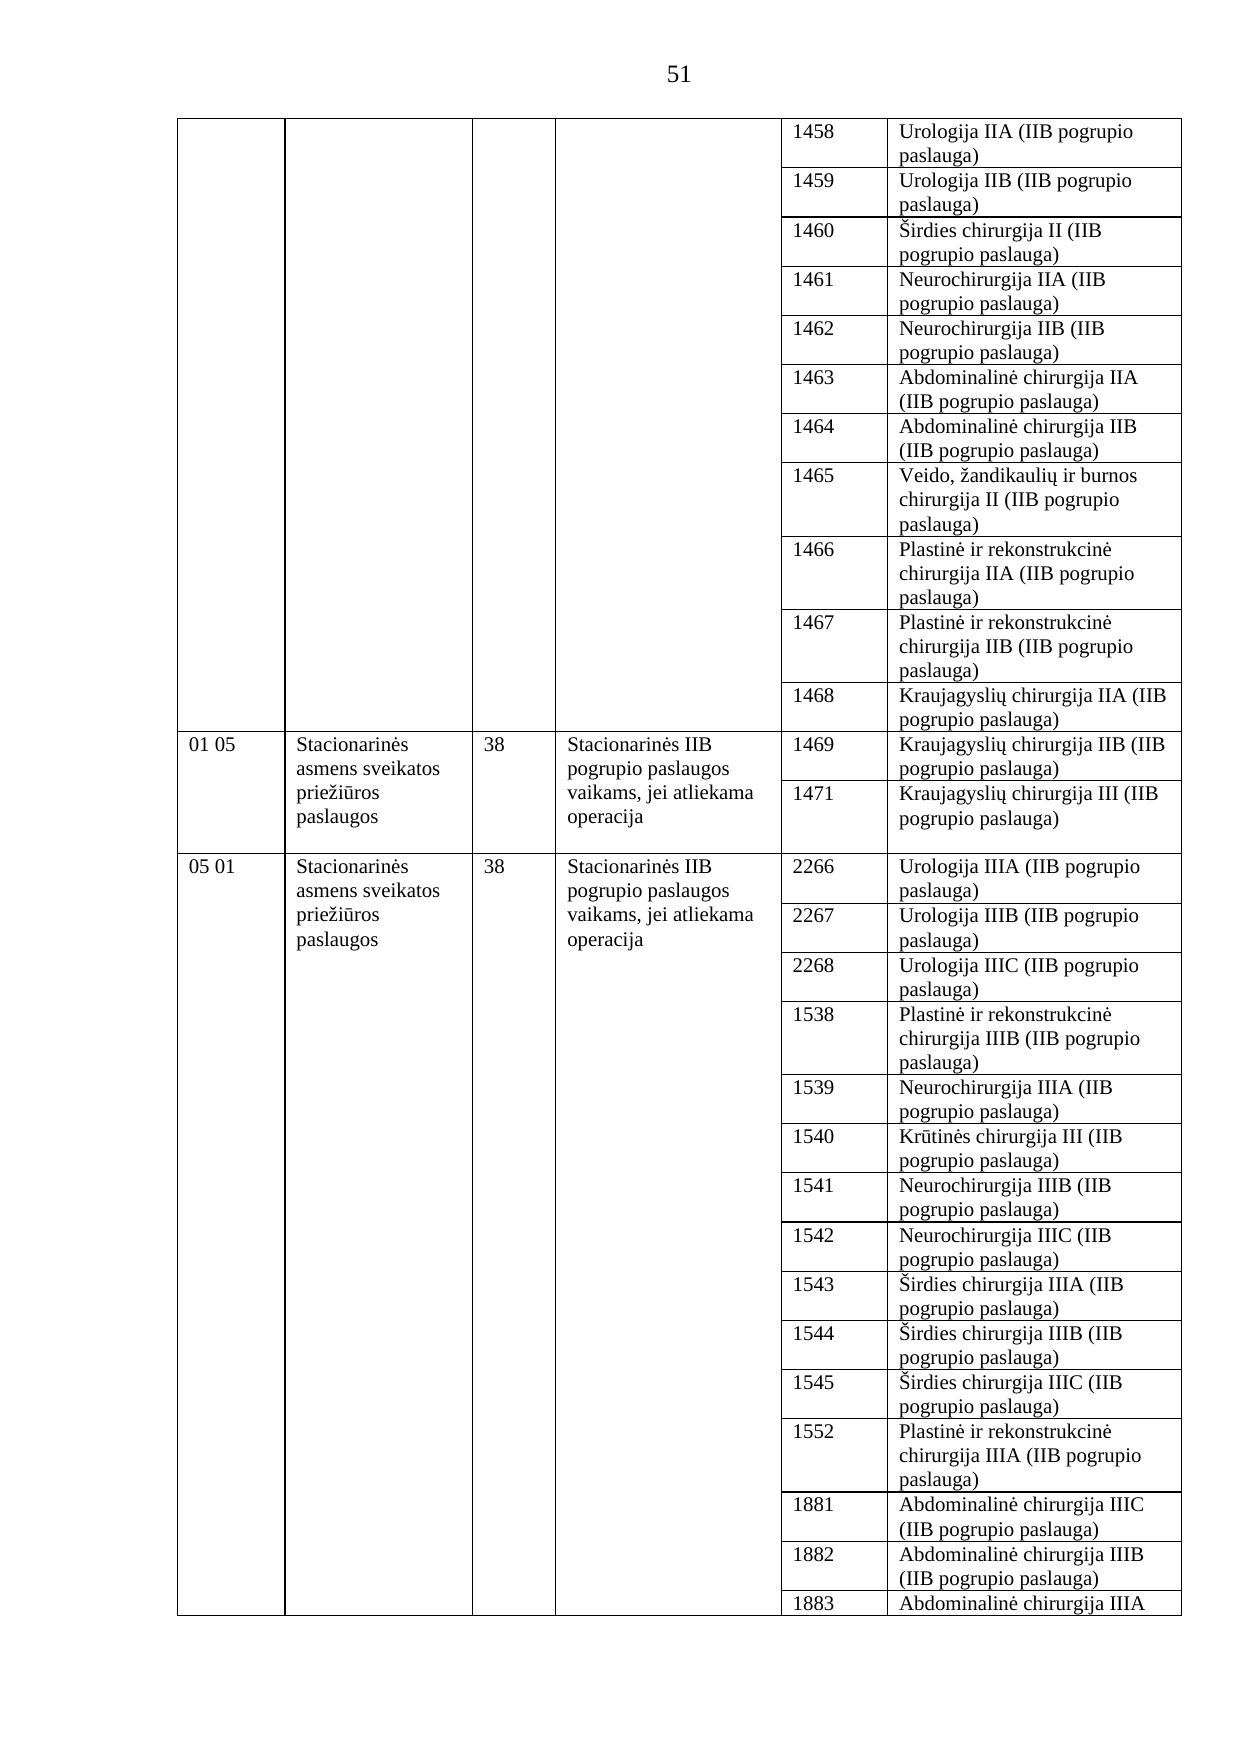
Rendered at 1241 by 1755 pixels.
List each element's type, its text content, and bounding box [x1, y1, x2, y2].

table_cell Urologija IIIA (IIB pogrupio paslauga) [888, 854, 1181, 902]
table_cell Stacionarinės IIB pogrupio paslaugos vaikams, jei atliekama operacija [556, 732, 781, 853]
table_cell 1462 [782, 316, 887, 364]
table_cell 1542 [782, 1223, 887, 1271]
table_cell 1461 [782, 267, 887, 315]
table_cell Urologija IIIC (IIB pogrupio paslauga) [888, 953, 1181, 1001]
table_cell 2267 [782, 904, 887, 952]
table_cell 1881 [782, 1493, 887, 1541]
table_cell 1544 [782, 1321, 887, 1369]
table_cell Abdominalinė chirurgija IIB (IIB pogrupio paslauga) [888, 414, 1181, 462]
table_cell [286, 119, 472, 731]
table_cell Abdominalinė chirurgija IIA (IIB pogrupio paslauga) [888, 365, 1181, 413]
table_cell 1539 [782, 1075, 887, 1123]
table_cell 1471 [782, 781, 887, 853]
table_cell Urologija IIIB (IIB pogrupio paslauga) [888, 904, 1181, 952]
table_cell Kraujagyslių chirurgija IIA (IIB pogrupio paslauga) [888, 683, 1181, 731]
table_cell Neurochirurgija IIA (IIB pogrupio paslauga) [888, 267, 1181, 315]
table_cell Abdominalinė chirurgija IIIB (IIB pogrupio paslauga) [888, 1542, 1181, 1590]
table_cell 1883 [782, 1591, 887, 1615]
table_cell Neurochirurgija IIIC (IIB pogrupio paslauga) [888, 1223, 1181, 1271]
table_cell Veido, žandikaulių ir burnos chirurgija II (IIB pogrupio paslauga) [888, 463, 1181, 536]
table_cell Širdies chirurgija IIIC (IIB pogrupio paslauga) [888, 1370, 1181, 1418]
table_cell Urologija IIB (IIB pogrupio paslauga) [888, 168, 1181, 216]
table_cell [556, 119, 781, 731]
table_cell 1545 [782, 1370, 887, 1418]
table_cell 1552 [782, 1419, 887, 1491]
table_cell Abdominalinė chirurgija IIIA [888, 1591, 1181, 1615]
table_cell 05 01 [178, 854, 284, 1615]
table_cell 1540 [782, 1124, 887, 1172]
table_cell Stacionarinės IIB pogrupio paslaugos vaikams, jei atliekama operacija [556, 854, 781, 1615]
table_cell 1541 [782, 1173, 887, 1221]
table_cell 1459 [782, 168, 887, 216]
table_cell 1468 [782, 683, 887, 731]
table_cell [473, 119, 555, 731]
table_cell 01 05 [178, 732, 284, 853]
table_cell 1460 [782, 218, 887, 266]
table_cell 1465 [782, 463, 887, 536]
table_cell Krūtinės chirurgija III (IIB pogrupio paslauga) [888, 1124, 1181, 1172]
table_cell 1882 [782, 1542, 887, 1590]
table_cell Širdies chirurgija II (IIB pogrupio paslauga) [888, 218, 1181, 266]
table_cell 38 [473, 854, 555, 1615]
table_cell 1464 [782, 414, 887, 462]
table_cell Urologija IIA (IIB pogrupio paslauga) [888, 119, 1181, 167]
table_cell 1463 [782, 365, 887, 413]
table_cell Kraujagyslių chirurgija IIB (IIB pogrupio paslauga) [888, 732, 1181, 780]
table_cell 2266 [782, 854, 887, 902]
table_cell Plastinė ir rekonstrukcinė chirurgija IIIB (IIB pogrupio paslauga) [888, 1002, 1181, 1074]
table_cell Neurochirurgija IIB (IIB pogrupio paslauga) [888, 316, 1181, 364]
table_cell [178, 119, 284, 731]
table_cell 1466 [782, 537, 887, 609]
table_cell 2268 [782, 953, 887, 1001]
table_cell 1467 [782, 610, 887, 682]
table_cell 1538 [782, 1002, 887, 1074]
table_cell Stacionarinės asmens sveikatos priežiūros paslaugos [286, 732, 472, 853]
table_cell Abdominalinė chirurgija IIIC (IIB pogrupio paslauga) [888, 1493, 1181, 1541]
table_cell 1543 [782, 1272, 887, 1320]
table_cell Širdies chirurgija IIIB (IIB pogrupio paslauga) [888, 1321, 1181, 1369]
table_cell Širdies chirurgija IIIA (IIB pogrupio paslauga) [888, 1272, 1181, 1320]
table_cell 38 [473, 732, 555, 853]
table_cell Neurochirurgija IIIB (IIB pogrupio paslauga) [888, 1173, 1181, 1221]
table_cell Plastinė ir rekonstrukcinė chirurgija IIA (IIB pogrupio paslauga) [888, 537, 1181, 609]
table_cell 1458 [782, 119, 887, 167]
table_cell Plastinė ir rekonstrukcinė chirurgija IIIA (IIB pogrupio paslauga) [888, 1419, 1181, 1491]
table_cell Kraujagyslių chirurgija III (IIB pogrupio paslauga) [888, 781, 1181, 853]
table_cell Stacionarinės asmens sveikatos priežiūros paslaugos [286, 854, 472, 1615]
table_cell Plastinė ir rekonstrukcinė chirurgija IIB (IIB pogrupio paslauga) [888, 610, 1181, 682]
table_cell Neurochirurgija IIIA (IIB pogrupio paslauga) [888, 1075, 1181, 1123]
table_cell 1469 [782, 732, 887, 780]
